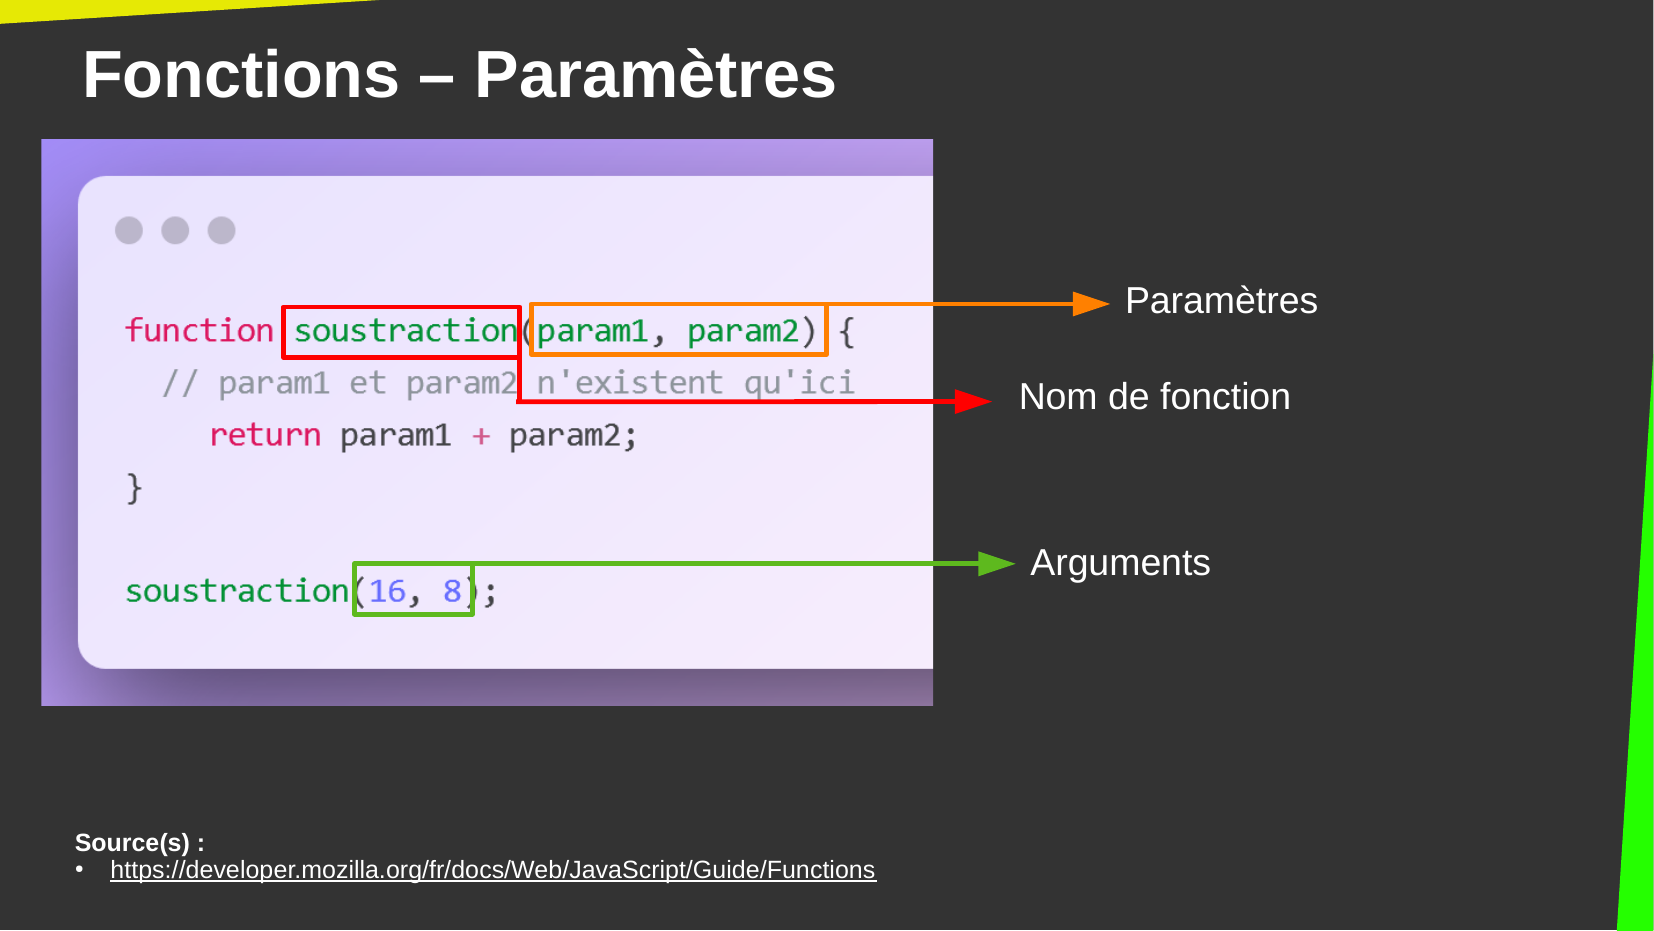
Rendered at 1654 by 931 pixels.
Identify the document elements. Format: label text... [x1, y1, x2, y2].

picture [357, 566, 470, 612]
text_box [0, 0, 380, 24]
title Fonctions – Paramètres [82, 37, 1571, 114]
text_box [1616, 342, 1654, 931]
text_box Source(s) : https://developer.mozilla.org/fr/docs/Web/JavaScript/Guide/Functions [60, 820, 1583, 892]
picture [534, 306, 824, 352]
text_box Nom de fonction [1003, 368, 1323, 438]
text_box Paramètres [1110, 271, 1359, 329]
picture [41, 139, 934, 706]
picture [286, 309, 517, 355]
text_box Arguments [1015, 533, 1264, 591]
